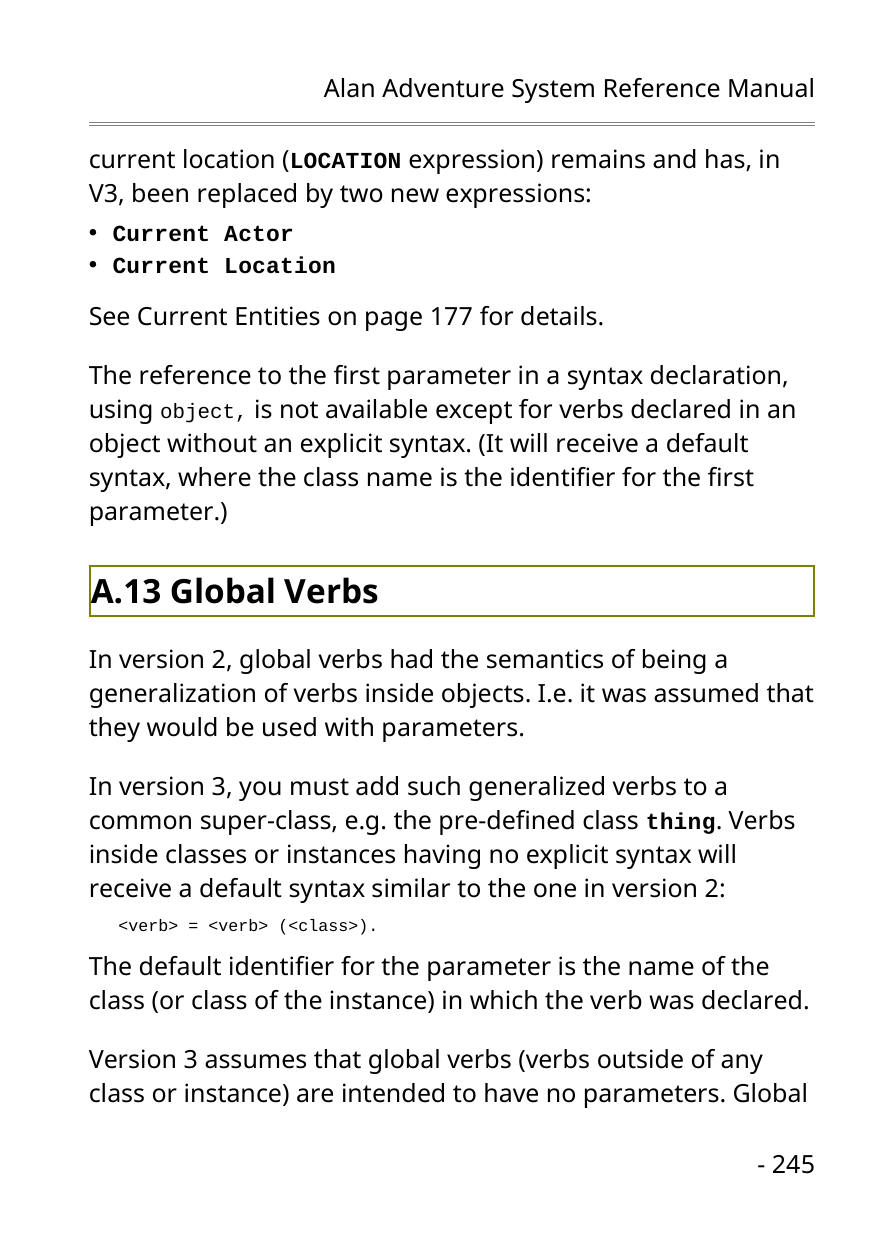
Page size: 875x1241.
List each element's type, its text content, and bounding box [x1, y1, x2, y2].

text The default identifier for the parameter is the name of the class (or class of the instance) in which the verb was declared. [88, 949, 815, 1017]
list Current Location [88, 254, 815, 280]
subtitle Global Verbs [91, 567, 813, 615]
list Current Actor [88, 222, 815, 248]
text Version 3 assumes that global verbs (verbs outside of any class or instance) are intended to have no parameters. Global [88, 1042, 815, 1109]
text In version 2, global verbs had the semantics of being a generalization of verbs inside objects. I.e. it was assumed that they would be used with parameters. [88, 642, 815, 744]
text current location (LOCATION expression) remains and has, in V3, been replaced by two new expressions: [88, 142, 815, 210]
text The reference to the first parameter in a syntax declaration, using object, is not available except for verbs declared in an object without an explicit syntax. (It will receive a default syntax, where the class name is the identifier for the first parameter.) [88, 358, 815, 528]
text See Current Entities on page 148 for details. [88, 299, 815, 333]
text In version 3, you must add such generalized verbs to a common super-class, e.g. the pre-defined class thing. Verbs inside classes or instances having no explicit syntax will receive a default syntax similar to the one in version 2: [88, 769, 815, 905]
text <verb> = <verb> (<class>). [118, 918, 815, 936]
